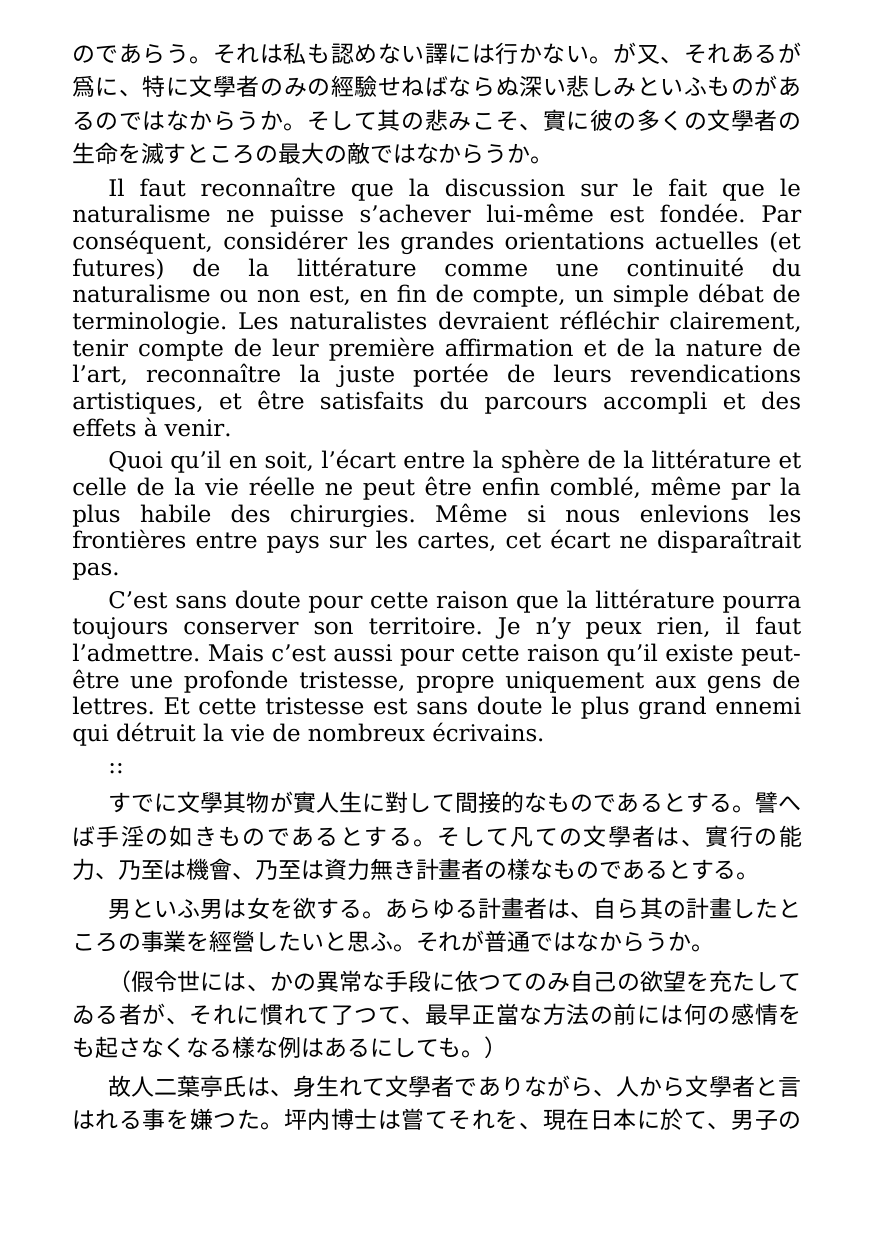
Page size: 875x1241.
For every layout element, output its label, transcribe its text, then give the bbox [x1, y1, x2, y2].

text 故人二葉亭氏は、身生れて文學者でありながら、人から文學者と言はれる事を嫌つた。坪内博士は嘗てそれを、現在日本に於て、男子の [72, 1069, 802, 1135]
text Quoi qu’il en soit, l’écart entre la sphère de la littérature et celle de la vie réelle ne peut être enfin comblé, même par la plus habile des chirurgies. Même si nous enlevions les frontières entre pays sur les cartes, cet écart ne disparaîtrait pas. [72, 447, 802, 581]
text のであらう。それは私も認めない譯には行かない。が又、それあるが爲に、特に文學者のみの經驗せねばならぬ深い悲しみといふものがあるのではなからうか。そして其の悲みこそ、實に彼の多くの文學者の生命を滅すところの最大の敵ではなからうか。 [72, 36, 802, 169]
text :: [72, 753, 802, 779]
text （假令世には、かの異常な手段に依つてのみ自己の欲望を充たしてゐる者が、それに慣れて了つて、最早正當な方法の前には何の感情をも起さなくなる樣な例はあるにしても。） [72, 963, 802, 1063]
text すでに文學其物が實人生に對して間接的なものであるとする。譬へば手淫の如きものであるとする。そして凡ての文學者は、實行の能力、乃至は機會、乃至は資力無き計畫者の樣なものであるとする。 [72, 785, 802, 885]
text 男といふ男は女を欲する。あらゆる計畫者は、自ら其の計畫したところの事業を經營したいと思ふ。それが普通ではなからうか。 [72, 891, 802, 957]
text C’est sans doute pour cette raison que la littérature pourra toujours conserver son territoire. Je n’y peux rien, il faut l’admettre. Mais c’est aussi pour cette raison qu’il existe peut-être une profonde tristesse, propre uniquement aux gens de lettres. Et cette tristesse est sans doute le plus grand ennemi qui détruit la vie de nombreux écrivains. [72, 587, 802, 747]
text Il faut reconnaître que la discussion sur le fait que le naturalisme ne puisse s’achever lui-même est fondée. Par conséquent, considérer les grandes orientations actuelles (et futures) de la littérature comme une continuité du naturalisme ou non est, en fin de compte, un simple débat de terminologie. Les naturalistes devraient réfléchir clairement, tenir compte de leur première affirmation et de la nature de l’art, reconnaître la juste portée de leurs revendications artistiques, et être satisfaits du parcours accompli et des effets à venir. [72, 175, 802, 442]
